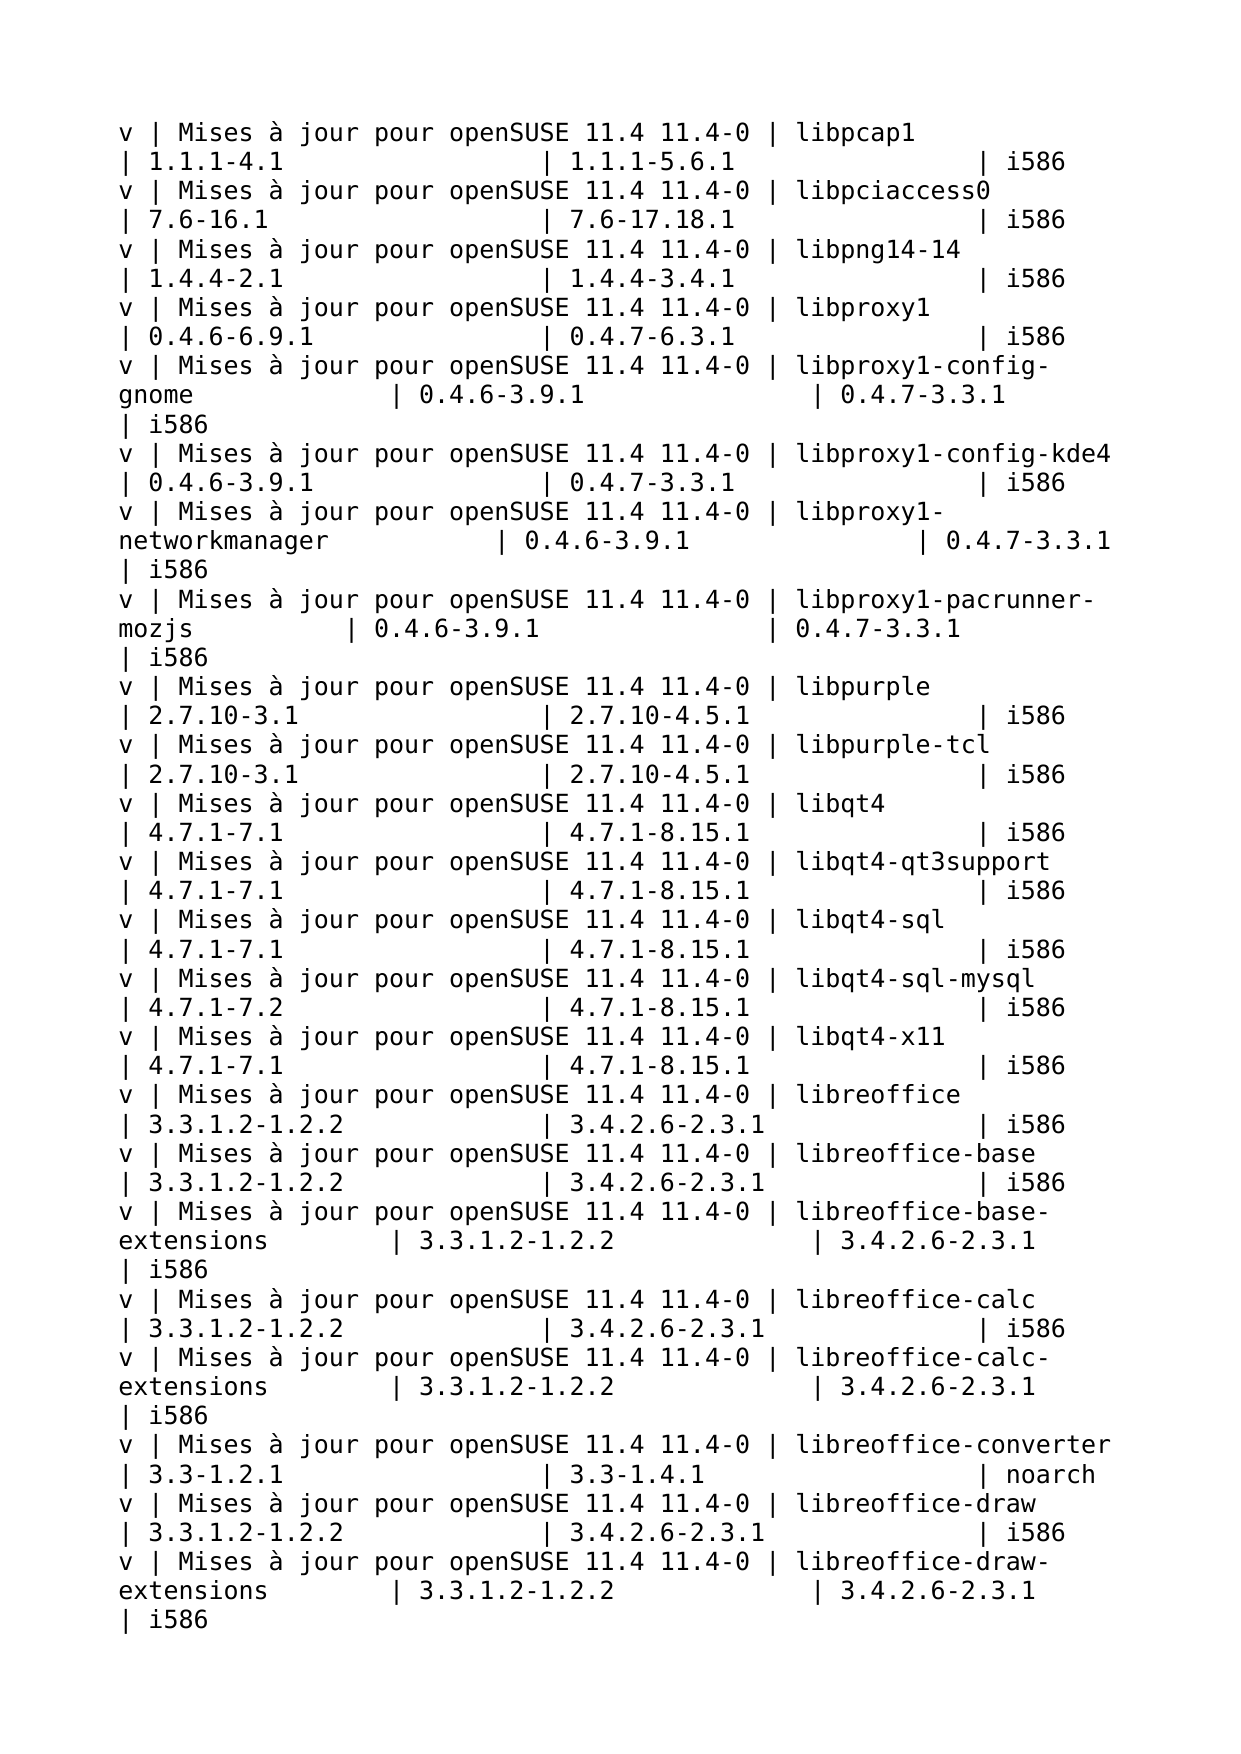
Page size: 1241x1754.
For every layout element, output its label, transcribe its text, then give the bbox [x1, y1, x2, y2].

text v | Mises à jour pour openSUSE 11.4 11.4-0 | libpcap1 | 1.1.1-4.1 | 1.1.1-5.6.1 | i586 v | Mises à jour pour openSUSE 11.4 11.4-0 | libpciaccess0 | 7.6-16.1 | 7.6-17.18.1 | i586 v | Mises à jour pour openSUSE 11.4 11.4-0 | libpng14-14 | 1.4.4-2.1 | 1.4.4-3.4.1 | i586 v | Mises à jour pour openSUSE 11.4 11.4-0 | libproxy1 | 0.4.6-6.9.1 | 0.4.7-6.3.1 | i586 v | Mises à jour pour openSUSE 11.4 11.4-0 | libproxy1-config-gnome | 0.4.6-3.9.1 | 0.4.7-3.3.1 | i586 v | Mises à jour pour openSUSE 11.4 11.4-0 | libproxy1-config-kde4 | 0.4.6-3.9.1 | 0.4.7-3.3.1 | i586 v | Mises à jour pour openSUSE 11.4 11.4-0 | libproxy1-networkmanager | 0.4.6-3.9.1 | 0.4.7-3.3.1 | i586 v | Mises à jour pour openSUSE 11.4 11.4-0 | libproxy1-pacrunner-mozjs | 0.4.6-3.9.1 | 0.4.7-3.3.1 | i586 v | Mises à jour pour openSUSE 11.4 11.4-0 | libpurple | 2.7.10-3.1 | 2.7.10-4.5.1 | i586 v | Mises à jour pour openSUSE 11.4 11.4-0 | libpurple-tcl | 2.7.10-3.1 | 2.7.10-4.5.1 | i586 v | Mises à jour pour openSUSE 11.4 11.4-0 | libqt4 | 4.7.1-7.1 | 4.7.1-8.15.1 | i586 v | Mises à jour pour openSUSE 11.4 11.4-0 | libqt4-qt3support | 4.7.1-7.1 | 4.7.1-8.15.1 | i586 v | Mises à jour pour openSUSE 11.4 11.4-0 | libqt4-sql | 4.7.1-7.1 | 4.7.1-8.15.1 | i586 v | Mises à jour pour openSUSE 11.4 11.4-0 | libqt4-sql-mysql | 4.7.1-7.2 | 4.7.1-8.15.1 | i586 v | Mises à jour pour openSUSE 11.4 11.4-0 | libqt4-x11 | 4.7.1-7.1 | 4.7.1-8.15.1 | i586 v | Mises à jour pour openSUSE 11.4 11.4-0 | libreoffice | 3.3.1.2-1.2.2 | 3.4.2.6-2.3.1 | i586 v | Mises à jour pour openSUSE 11.4 11.4-0 | libreoffice-base | 3.3.1.2-1.2.2 | 3.4.2.6-2.3.1 | i586 v | Mises à jour pour openSUSE 11.4 11.4-0 | libreoffice-base-extensions | 3.3.1.2-1.2.2 | 3.4.2.6-2.3.1 | i586 v | Mises à jour pour openSUSE 11.4 11.4-0 | libreoffice-calc | 3.3.1.2-1.2.2 | 3.4.2.6-2.3.1 | i586 v | Mises à jour pour openSUSE 11.4 11.4-0 | libreoffice-calc-extensions | 3.3.1.2-1.2.2 | 3.4.2.6-2.3.1 | i586 v | Mises à jour pour openSUSE 11.4 11.4-0 | libreoffice-converter | 3.3-1.2.1 | 3.3-1.4.1 | noarch v | Mises à jour pour openSUSE 11.4 11.4-0 | libreoffice-draw | 3.3.1.2-1.2.2 | 3.4.2.6-2.3.1 | i586 v | Mises à jour pour openSUSE 11.4 11.4-0 | libreoffice-draw-extensions | 3.3.1.2-1.2.2 | 3.4.2.6-2.3.1 | i586 [118, 118, 1122, 1635]
